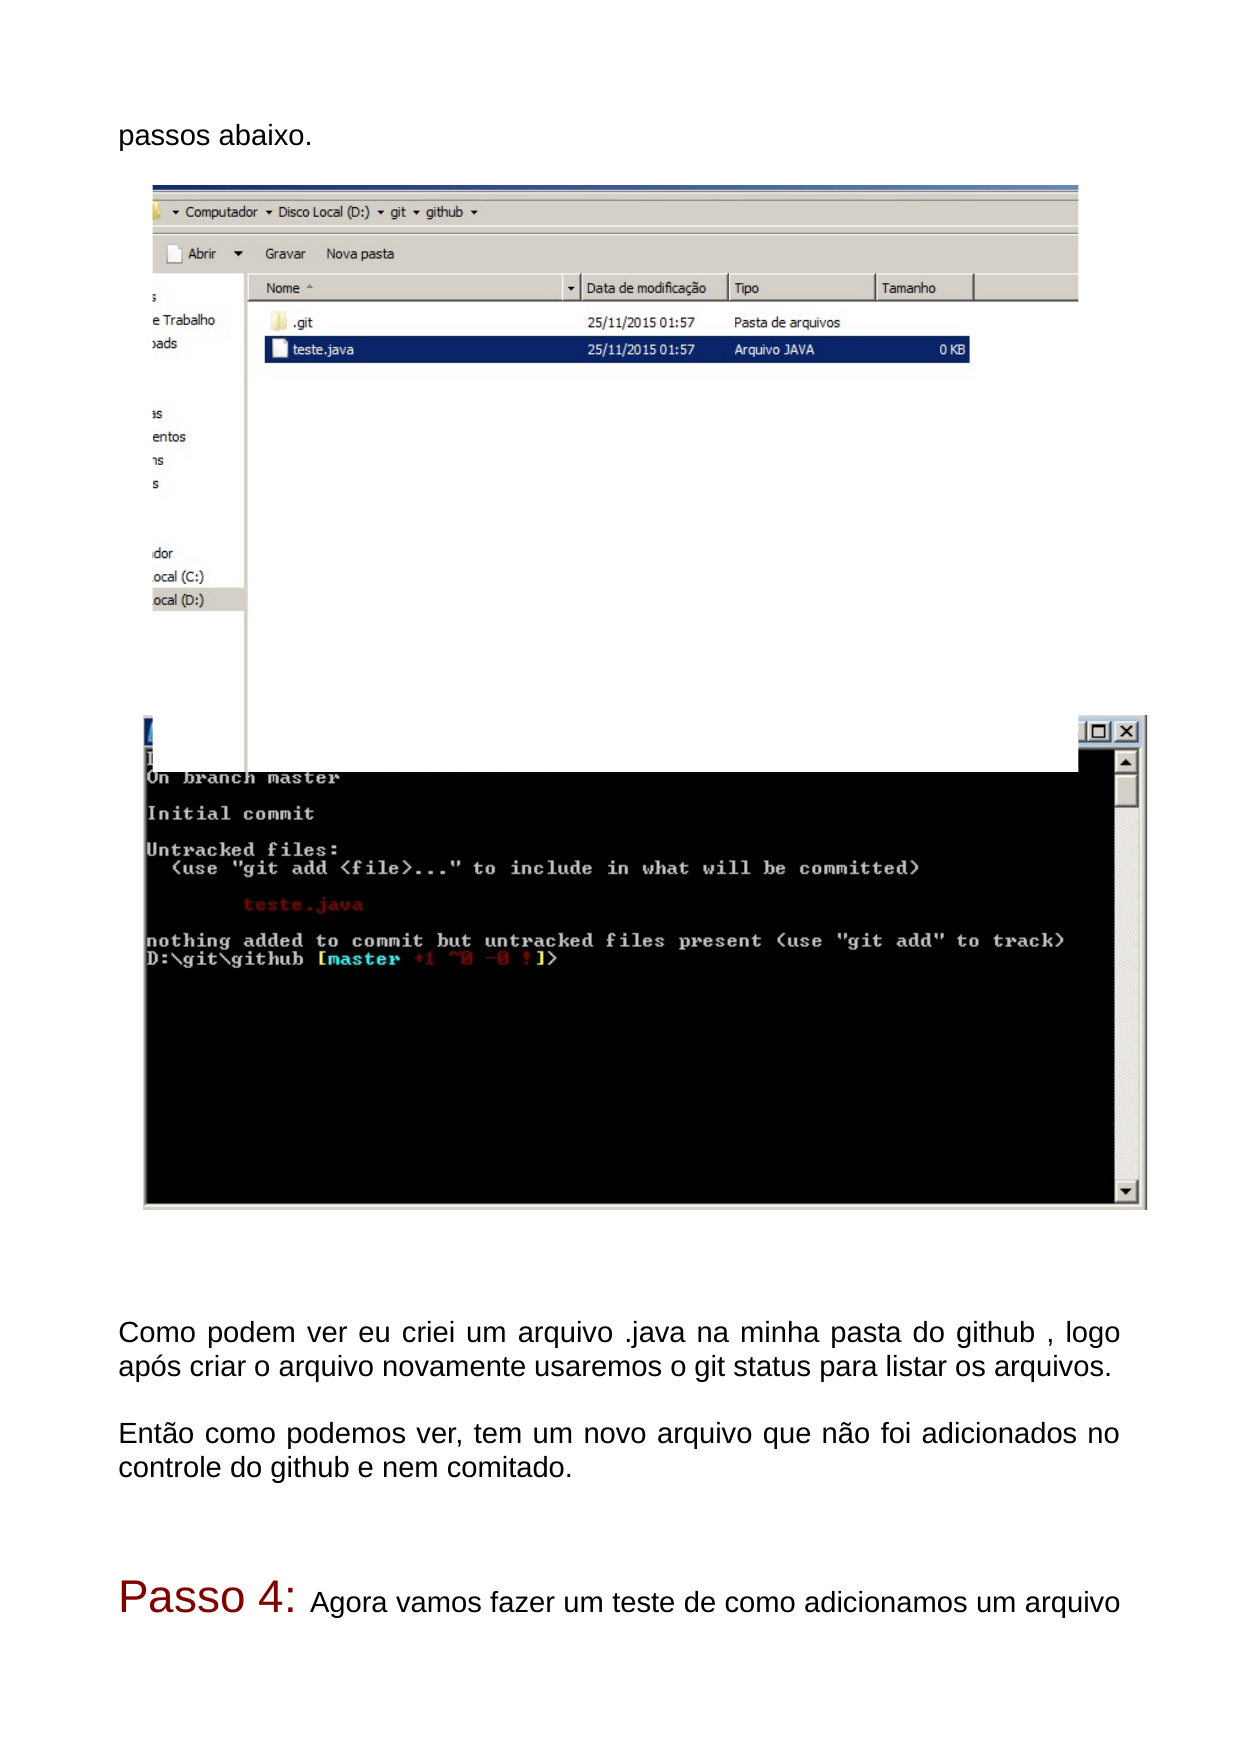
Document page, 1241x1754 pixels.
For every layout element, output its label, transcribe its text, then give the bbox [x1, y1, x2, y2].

picture [143, 185, 1148, 1210]
text passos abaixo. [118, 118, 1122, 152]
text Como podem ver eu criei um arquivo .java na minha pasta do github , logo após criar o arquivo novamente usaremos o git status para listar os arquivos. [118, 1315, 1122, 1382]
text Então como podemos ver, tem um novo arquivo que não foi adicionados no controle do github e nem comitado. [118, 1416, 1122, 1483]
text Passo 4: Agora vamos fazer um teste de como adicionamos um arquivo [118, 1569, 1122, 1622]
